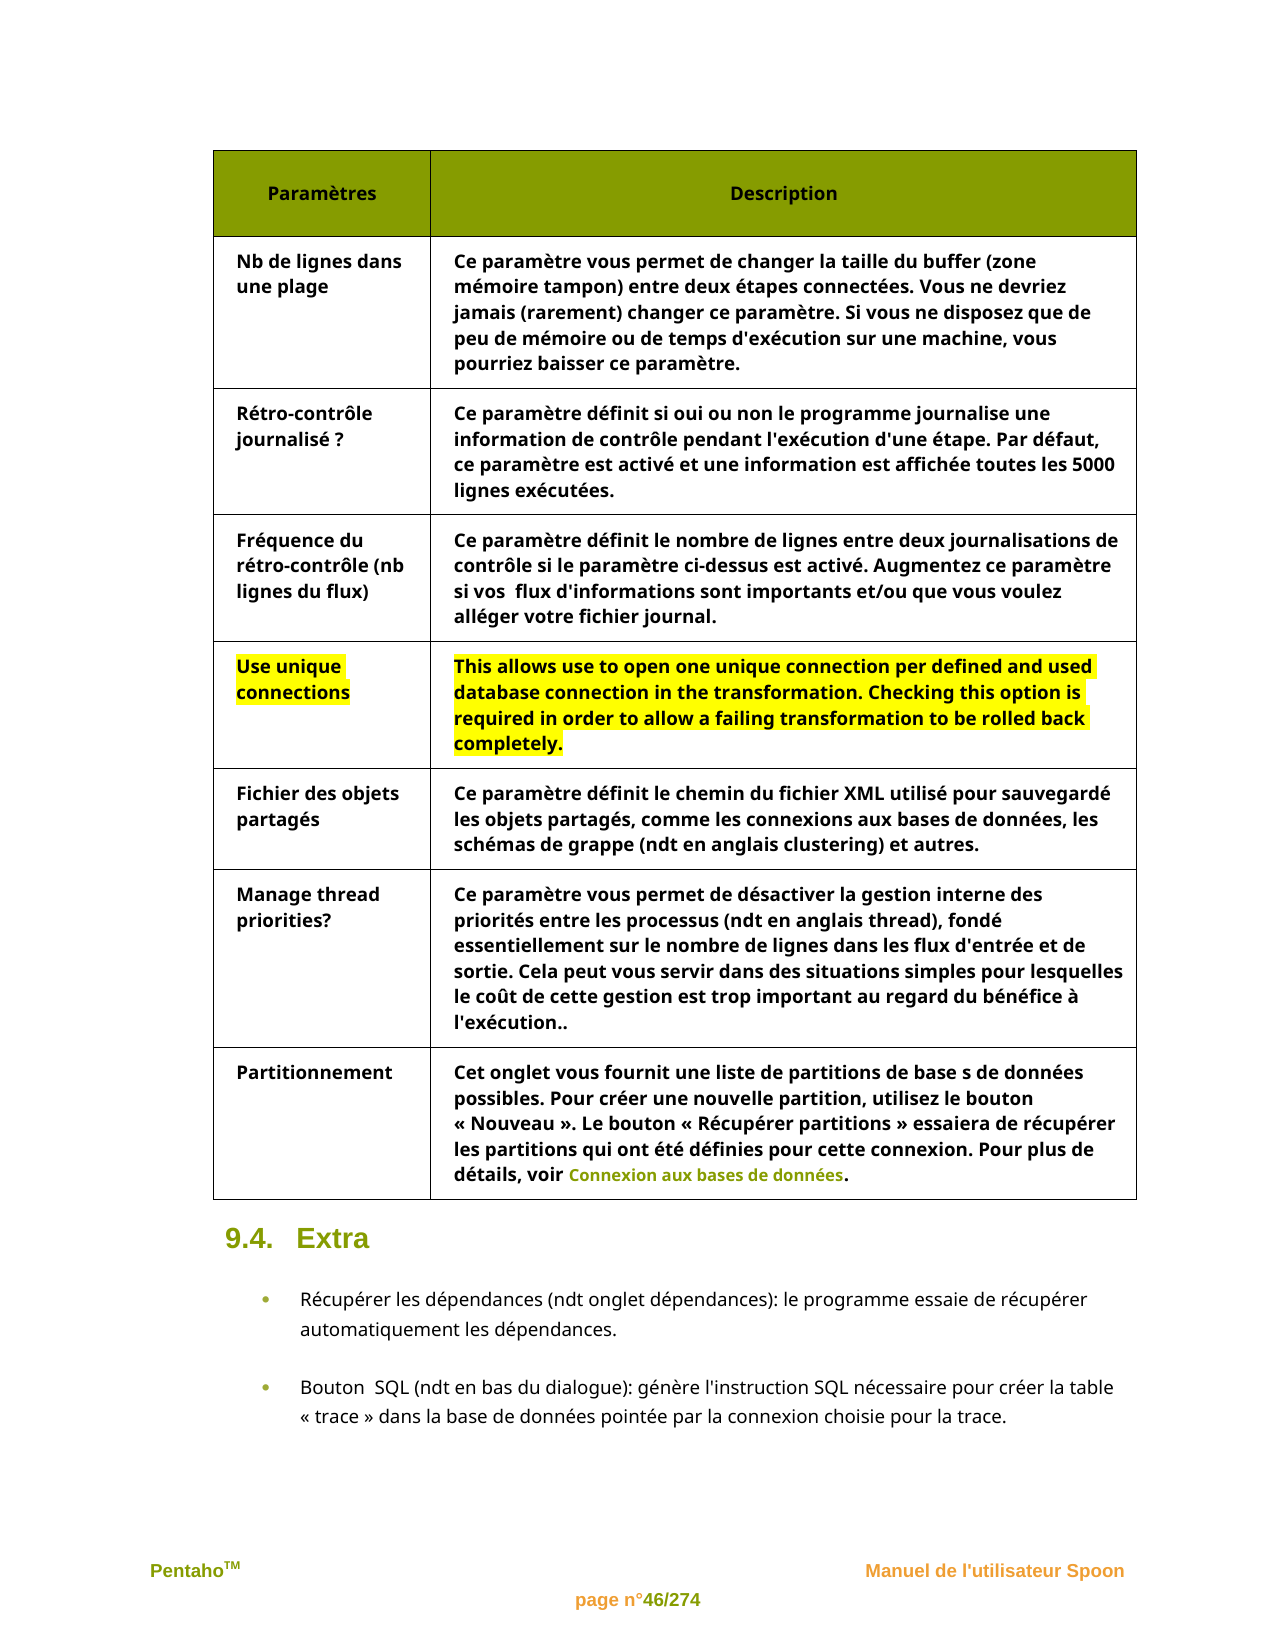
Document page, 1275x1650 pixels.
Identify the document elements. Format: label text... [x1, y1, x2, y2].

list Récupérer les dépendances (ndt onglet dépendances): le programme essaie de récupérer automatiquement les dépendances. [262, 1283, 1125, 1342]
table_cell Nb de lignes dans une plage [214, 237, 430, 388]
table_cell Use unique connections [214, 642, 430, 768]
table_cell This allows use to open one unique connection per defined and used database connection in the transformation. Checking this option is required in order to allow a failing transformation to be rolled back completely. [431, 642, 1136, 768]
table_cell Manage thread priorities? [214, 870, 430, 1047]
table_header Description [431, 151, 1136, 236]
list Bouton SQL (ndt en bas du dialogue): génère l'instruction SQL nécessaire pour créer la table « trace » dans la base de données pointée par la connexion choisie pour la trace. [262, 1371, 1125, 1429]
table_header Paramètres [214, 151, 430, 236]
table_cell Ce paramètre vous permet de changer la taille du buffer (zone mémoire tampon) entre deux étapes connectées. Vous ne devriez jamais (rarement) changer ce paramètre. Si vous ne disposez que de peu de mémoire ou de temps d'exécution sur une machine, vous pourriez baisser ce paramètre. [431, 237, 1136, 388]
table_cell Ce paramètre définit le nombre de lignes entre deux journalisations de contrôle si le paramètre ci-dessus est activé. Augmentez ce paramètre si vos flux d'informations sont importants et/ou que vous voulez alléger votre fichier journal. [431, 515, 1136, 641]
table_cell Partitionnement [214, 1048, 430, 1199]
table_cell Rétro-contrôle journalisé ? [214, 389, 430, 514]
table_cell Fréquence du rétro-contrôle (nb lignes du flux) [214, 515, 430, 641]
table_cell Ce paramètre définit le chemin du fichier XML utilisé pour sauvegardé les objets partagés, comme les connexions aux bases de données, les schémas de grappe (ndt en anglais clustering) et autres. [431, 769, 1136, 869]
table_cell Cet onglet vous fournit une liste de partitions de base s de données possibles. Pour créer une nouvelle partition, utilisez le bouton « Nouveau ». Le bouton « Récupérer partitions » essaiera de récupérer les partitions qui ont été définies pour cette connexion. Pour plus de détails, voir Connexion aux bases de données. [431, 1048, 1136, 1199]
table_cell Ce paramètre vous permet de désactiver la gestion interne des priorités entre les processus (ndt en anglais thread), fondé essentiellement sur le nombre de lignes dans les flux d'entrée et de sortie. Cela peut vous servir dans des situations simples pour lesquelles le coût de cette gestion est trop important au regard du bénéfice à l'exécution.. [431, 870, 1136, 1047]
table_cell Ce paramètre définit si oui ou non le programme journalise une information de contrôle pendant l'exécution d'une étape. Par défaut, ce paramètre est activé et une information est affichée toutes les 5000 lignes exécutées. [431, 389, 1136, 514]
table_cell Fichier des objets partagés [214, 769, 430, 869]
subtitle Extra [225, 1225, 1125, 1254]
